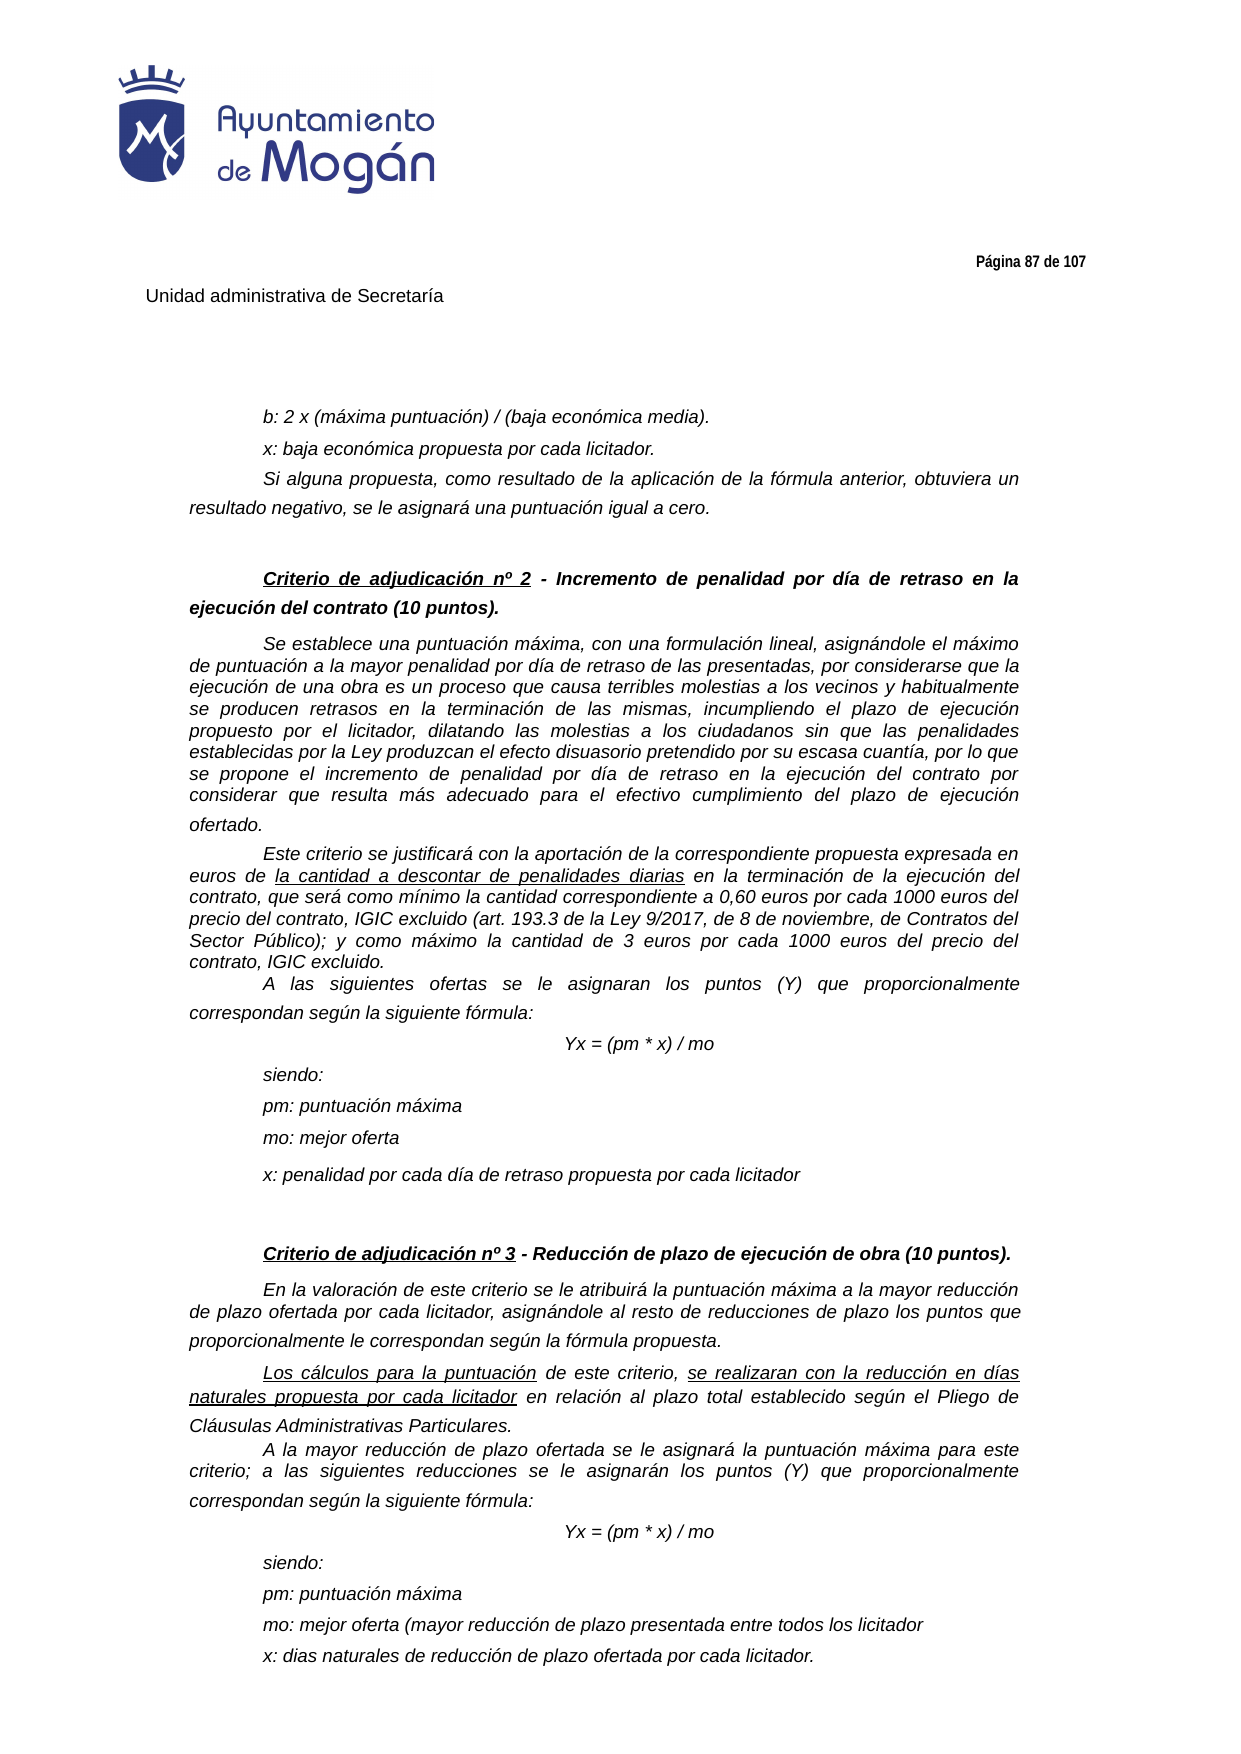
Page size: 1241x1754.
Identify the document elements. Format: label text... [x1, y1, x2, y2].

text mo: mejor oferta (mayor reducción de plazo presentada entre todos los licitador [189, 1606, 1022, 1638]
text Criterio de adjudicación nº 2 - Incremento de penalidad por día de retraso en la ejecución del contrato (10 puntos). [189, 567, 1022, 620]
text Criterio de adjudicación nº 3 - Reducción de plazo de ejecución de obra (10 puntos). [189, 1235, 1022, 1266]
text pm: puntuación máxima [189, 1575, 1022, 1606]
text pm: puntuación máxima [189, 1088, 1022, 1119]
text A las siguientes ofertas se le asignaran los puntos (Y) que proporcionalmente correspondan según la siguiente fórmula: [189, 973, 1022, 1025]
picture [118, 65, 435, 200]
text Yx = (pm * x) / mo [189, 1025, 1022, 1056]
text Si alguna propuesta, como resultado de la aplicación de la fórmula anterior, obtuviera un resultado negativo, se le asignará una puntuación igual a cero. [189, 467, 1022, 520]
text Este criterio se justificará con la aportación de la correspondiente propuesta expresada en euros de la cantidad a descontar de penalidades diarias en la terminación de la ejecución del contrato, que será como mínimo la cantidad correspondiente a 0,60 euros por cada 1000 euros del precio del contrato, IGIC excluido (art. 193.3 de la Ley 9/2017, de 8 de noviembre, de Contratos del Sector Público); y como máximo la cantidad de 3 euros por cada 1000 euros del precio del contrato, IGIC excluido. [189, 843, 1022, 973]
text Yx = (pm * x) / mo [189, 1513, 1022, 1544]
text mo: mejor oferta [189, 1119, 1022, 1150]
text A la mayor reducción de plazo ofertada se le asignará la puntuación máxima para este criterio; a las siguientes reducciones se le asignarán los puntos (Y) que proporcionalmente correspondan según la siguiente fórmula: [189, 1439, 1022, 1513]
text siendo: [189, 1544, 1022, 1575]
text x: baja económica propuesta por cada licitador. [189, 430, 1022, 461]
text x: penalidad por cada día de retraso propuesta por cada licitador [189, 1156, 1022, 1187]
text Se establece una puntuación máxima, con una formulación lineal, asignándole el máximo de puntuación a la mayor penalidad por día de retraso de las presentadas, por considerarse que la ejecución de una obra es un proceso que causa terribles molestias a los vecinos y habitualmente se producen retrasos en la terminación de las mismas, incumpliendo el plazo de ejecución propuesto por el licitador, dilatando las molestias a los ciudadanos sin que las penalidades establecidas por la Ley produzcan el efecto disuasorio pretendido por su escasa cuantía, por lo que se propone el incremento de penalidad por día de retraso en la ejecución del contrato por considerar que resulta más adecuado para el efectivo cumplimiento del plazo de ejecución ofertado. [189, 633, 1022, 837]
text x: dias naturales de reducción de plazo ofertada por cada licitador. [189, 1638, 1022, 1669]
text b: 2 x (máxima puntuación) / (baja económica media). [189, 399, 1022, 430]
text siendo: [189, 1056, 1022, 1088]
text En la valoración de este criterio se le atribuirá la puntuación máxima a la mayor reducción de plazo ofertada por cada licitador, asignándole al resto de reducciones de plazo los puntos que proporcionalmente le correspondan según la fórmula propuesta. [189, 1279, 1022, 1353]
text Los cálculos para la puntuación de este criterio, se realizaran con la reducción en días naturales propuesta por cada licitador en relación al plazo total establecido según el Pliego de Cláusulas Administrativas Particulares. [189, 1360, 1022, 1439]
